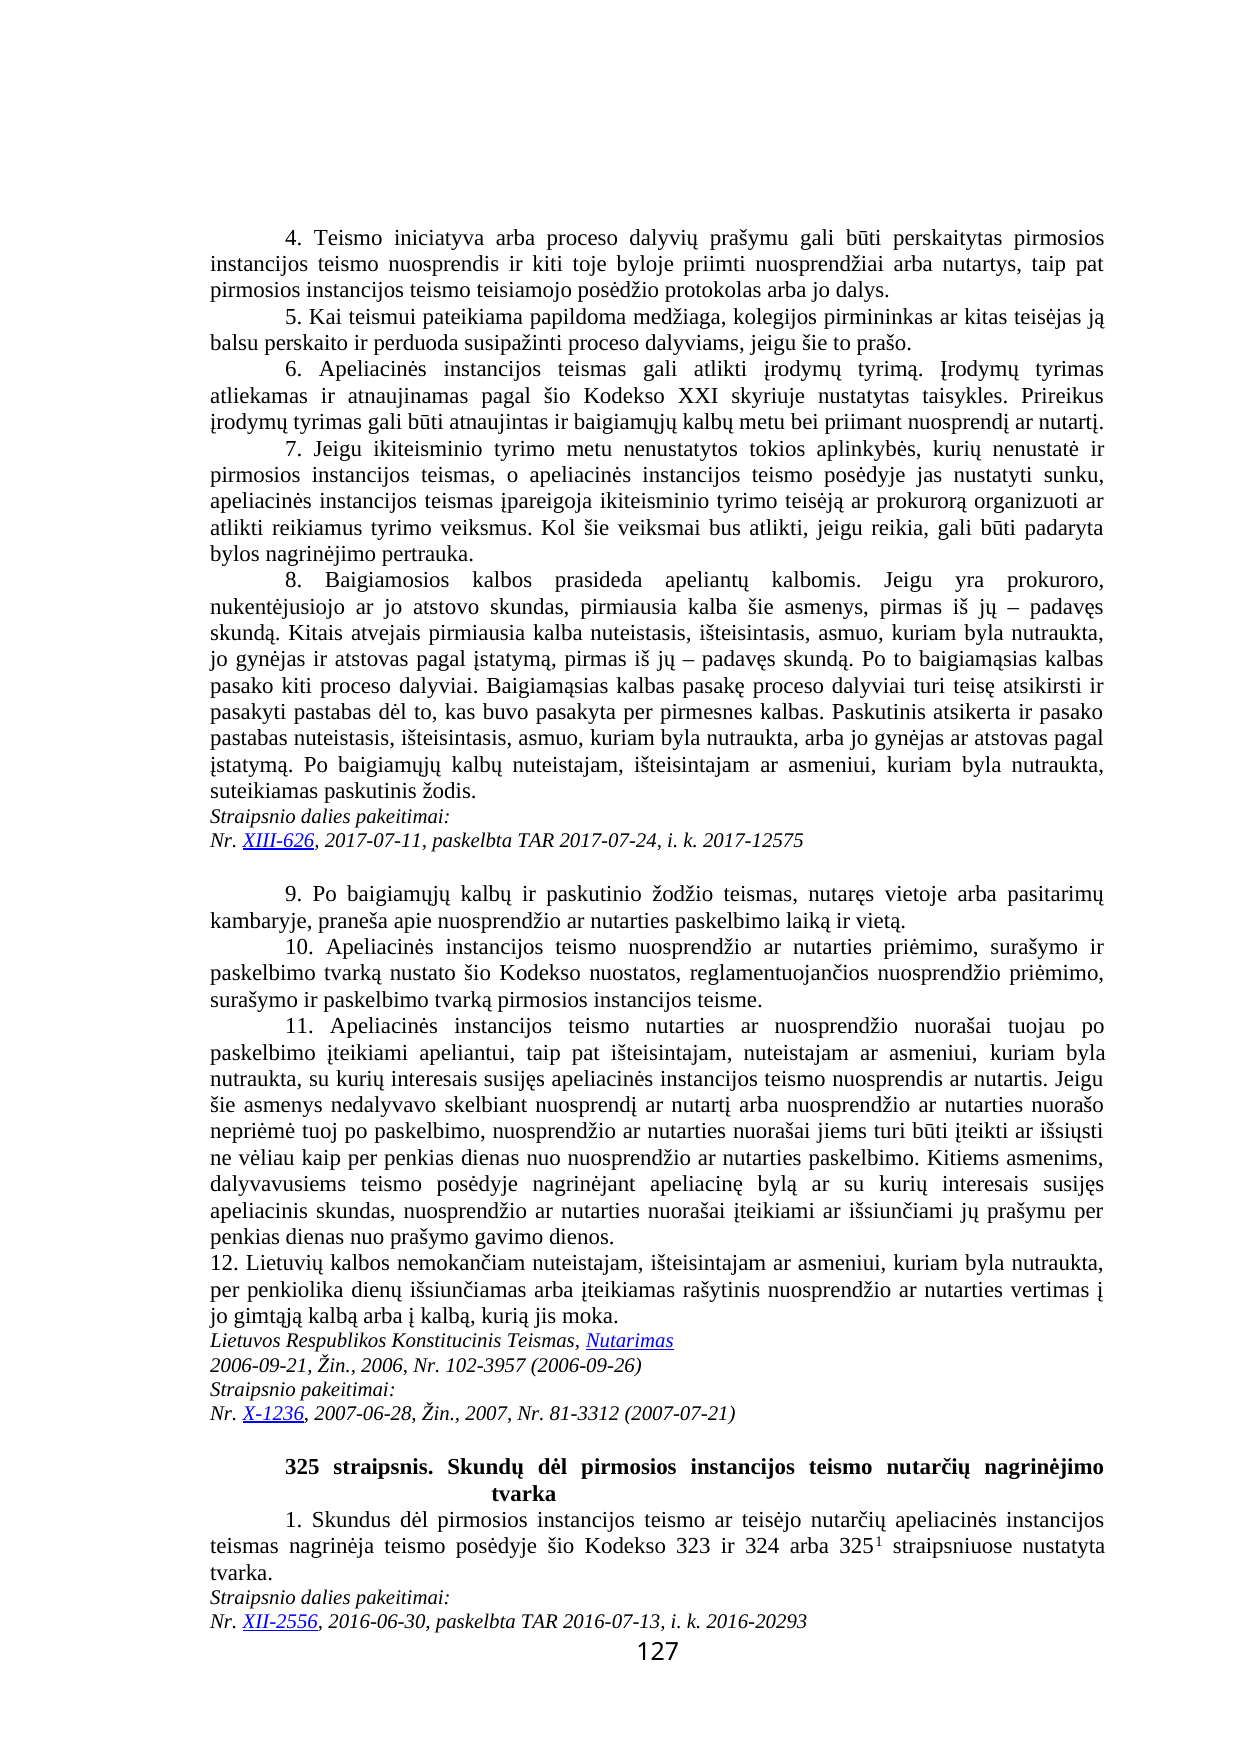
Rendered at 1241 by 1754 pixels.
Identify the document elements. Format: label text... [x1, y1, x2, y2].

text 5. Kai teismui pateikiama papildoma medžiaga, kolegijos pirmininkas ar kitas teisėjas ją balsu perskaito ir perduoda susipažinti proceso dalyviams, jeigu šie to prašo. [210, 303, 1106, 356]
text 8. Baigiamosios kalbos prasideda apeliantų kalbomis. Jeigu yra prokuroro, nukentėjusiojo ar jo atstovo skundas, pirmiausia kalba šie asmenys, pirmas iš jų – padavęs skundą. Kitais atvejais pirmiausia kalba nuteistasis, išteisintasis, asmuo, kuriam byla nutraukta, jo gynėjas ir atstovas pagal įstatymą, pirmas iš jų – padavęs skundą. Po to baigiamąsias kalbas pasako kiti proceso dalyviai. Baigiamąsias kalbas pasakę proceso dalyviai turi teisę atsikirsti ir pasakyti pastabas dėl to, kas buvo pasakyta per pirmesnes kalbas. Paskutinis atsikerta ir pasako pastabas nuteistasis, išteisintasis, asmuo, kuriam byla nutraukta, arba jo gynėjas ar atstovas pagal įstatymą. Po baigiamųjų kalbų nuteistajam, išteisintajam ar asmeniui, kuriam byla nutraukta, suteikiamas paskutinis žodis. [210, 566, 1106, 803]
text 4. Teismo iniciatyva arba proceso dalyvių prašymu gali būti perskaitytas pirmosios instancijos teismo nuosprendis ir kiti toje byloje priimti nuosprendžiai arba nutartys, taip pat pirmosios instancijos teismo teisiamojo posėdžio protokolas arba jo dalys. [210, 224, 1106, 303]
text Nr. XII-2556, 2016-06-30, paskelbta TAR 2016-07-13, i. k. 2016-20293 [210, 1609, 1106, 1633]
text 6. Apeliacinės instancijos teismas gali atlikti įrodymų tyrimą. Įrodymų tyrimas atliekamas ir atnaujinamas pagal šio Kodekso XXI skyriuje nustatytas taisykles. Prireikus įrodymų tyrimas gali būti atnaujintas ir baigiamųjų kalbų metu bei priimant nuosprendį ar nutartį. [210, 356, 1106, 434]
text 11. Apeliacinės instancijos teismo nutarties ar nuosprendžio nuorašai tuojau po paskelbimo įteikiami apeliantui, taip pat išteisintajam, nuteistajam ar asmeniui, kuriam byla nutraukta, su kurių interesais susijęs apeliacinės instancijos teismo nuosprendis ar nutartis. Jeigu šie asmenys nedalyvavo skelbiant nuosprendį ar nutartį arba nuosprendžio ar nutarties nuorašo nepriėmė tuoj po paskelbimo, nuosprendžio ar nutarties nuorašai jiems turi būti įteikti ar išsiųsti ne vėliau kaip per penkias dienas nuo nuosprendžio ar nutarties paskelbimo. Kitiems asmenims, dalyvavusiems teismo posėdyje nagrinėjant apeliacinę bylą ar su kurių interesais susijęs apeliacinis skundas, nuosprendžio ar nutarties nuorašai įteikiami ar išsiunčiami jų prašymu per penkias dienas nuo prašymo gavimo dienos. [210, 1012, 1106, 1249]
text Nr. X-1236, 2007-06-28, Žin., 2007, Nr. 81-3312 (2007-07-21) [210, 1401, 1106, 1425]
text 12. Lietuvių kalbos nemokančiam nuteistajam, išteisintajam ar asmeniui, kuriam byla nutraukta, per penkiolika dienų išsiunčiamas arba įteikiamas rašytinis nuosprendžio ar nutarties vertimas į jo gimtąją kalbą arba į kalbą, kurią jis moka. [210, 1249, 1106, 1328]
text 2006-09-21, Žin., 2006, Nr. 102-3957 (2006-09-26) [210, 1352, 1106, 1377]
text Lietuvos Respublikos Konstitucinis Teismas, Nutarimas [210, 1328, 1106, 1352]
text 9. Po baigiamųjų kalbų ir paskutinio žodžio teismas, nutaręs vietoje arba pasitarimų kambaryje, praneša apie nuosprendžio ar nutarties paskelbimo laiką ir vietą. [210, 880, 1106, 933]
text Nr. XIII-626, 2017-07-11, paskelbta TAR 2017-07-24, i. k. 2017-12575 [210, 828, 1106, 852]
text 325 straipsnis. Skundų dėl pirmosios instancijos teismo nutarčių nagrinėjimo tvarka [285, 1453, 1106, 1506]
text Straipsnio pakeitimai: [210, 1377, 1106, 1401]
text Straipsnio dalies pakeitimai: [210, 803, 1106, 828]
text Straipsnio dalies pakeitimai: [210, 1585, 1106, 1609]
text 1. Skundus dėl pirmosios instancijos teismo ar teisėjo nutarčių apeliacinės instancijos teismas nagrinėja teismo posėdyje šio Kodekso 323 ir 324 arba 3251 straipsniuose nustatyta tvarka. [210, 1506, 1106, 1585]
text 10. Apeliacinės instancijos teismo nuosprendžio ar nutarties priėmimo, surašymo ir paskelbimo tvarką nustato šio Kodekso nuostatos, reglamentuojančios nuosprendžio priėmimo, surašymo ir paskelbimo tvarką pirmosios instancijos teisme. [210, 933, 1106, 1012]
text 7. Jeigu ikiteisminio tyrimo metu nenustatytos tokios aplinkybės, kurių nenustatė ir pirmosios instancijos teismas, o apeliacinės instancijos teismo posėdyje jas nustatyti sunku, apeliacinės instancijos teismas įpareigoja ikiteisminio tyrimo teisėją ar prokurorą organizuoti ar atlikti reikiamus tyrimo veiksmus. Kol šie veiksmai bus atlikti, jeigu reikia, gali būti padaryta bylos nagrinėjimo pertrauka. [210, 434, 1106, 566]
